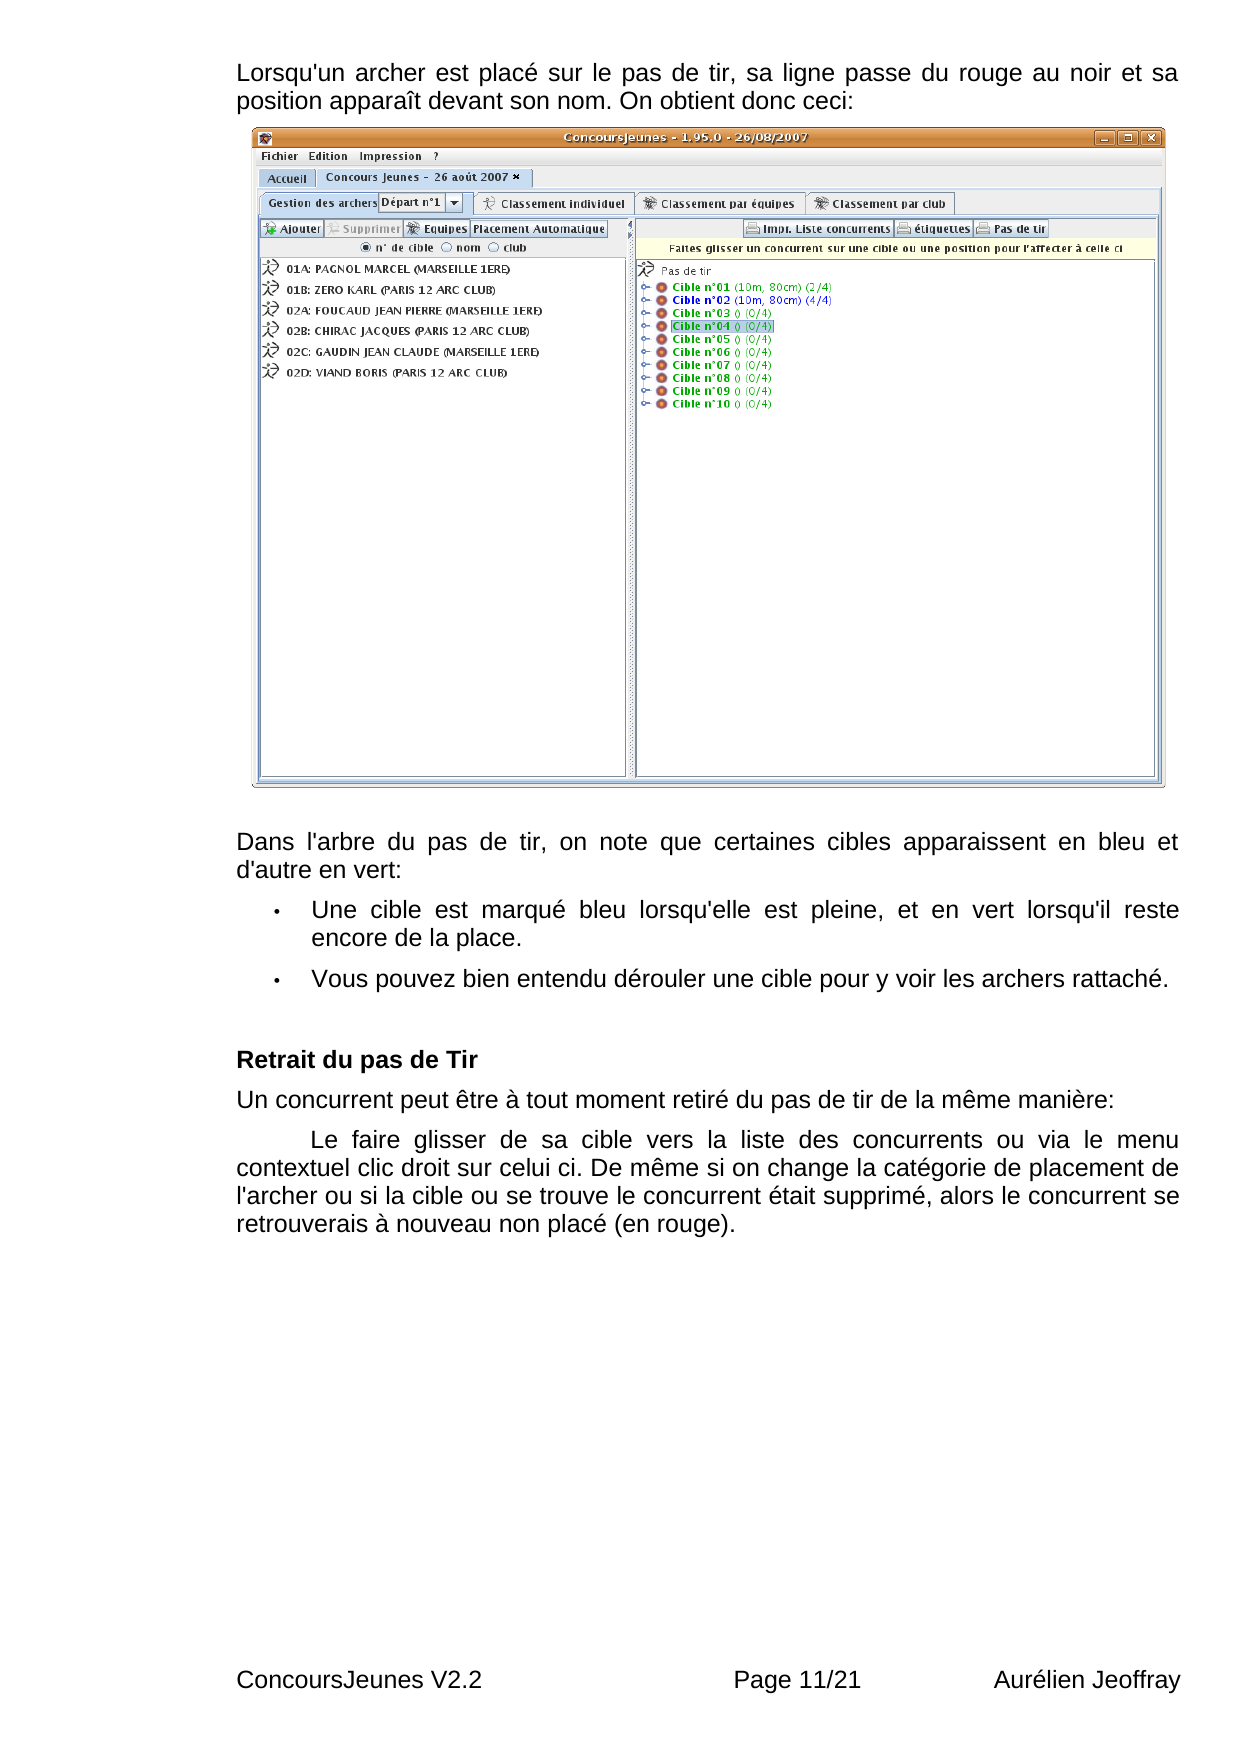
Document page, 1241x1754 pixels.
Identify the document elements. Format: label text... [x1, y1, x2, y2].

text Lorsqu'un archer est placé sur le pas de tir, sa ligne passe du rouge au noir et sa position apparaît devant son nom. On obtient donc ceci: [236, 59, 1181, 115]
text Le faire glisser de sa cible vers la liste des concurrents ou via le menu contextuel clic droit sur celui ci. De même si on change la catégorie de placement de l'archer ou si la cible ou se trouve le concurrent était supprimé, alors le concurrent se retrouverais à nouveau non placé (en rouge). [236, 1126, 1181, 1238]
picture [251, 127, 1166, 788]
text Un concurrent peut être à tout moment retiré du pas de tir de la même manière: [236, 1086, 1181, 1114]
list Vous pouvez bien entendu dérouler une cible pour y voir les archers rattaché. [274, 964, 1181, 992]
list Une cible est marqué bleu lorsqu'elle est pleine, et en vert lorsqu'il reste encore de la place. [274, 896, 1181, 952]
text Retrait du pas de Tir [236, 1045, 1181, 1073]
text Dans l'arbre du pas de tir, on note que certaines cibles apparaissent en bleu et d'autre en vert: [236, 828, 1181, 884]
